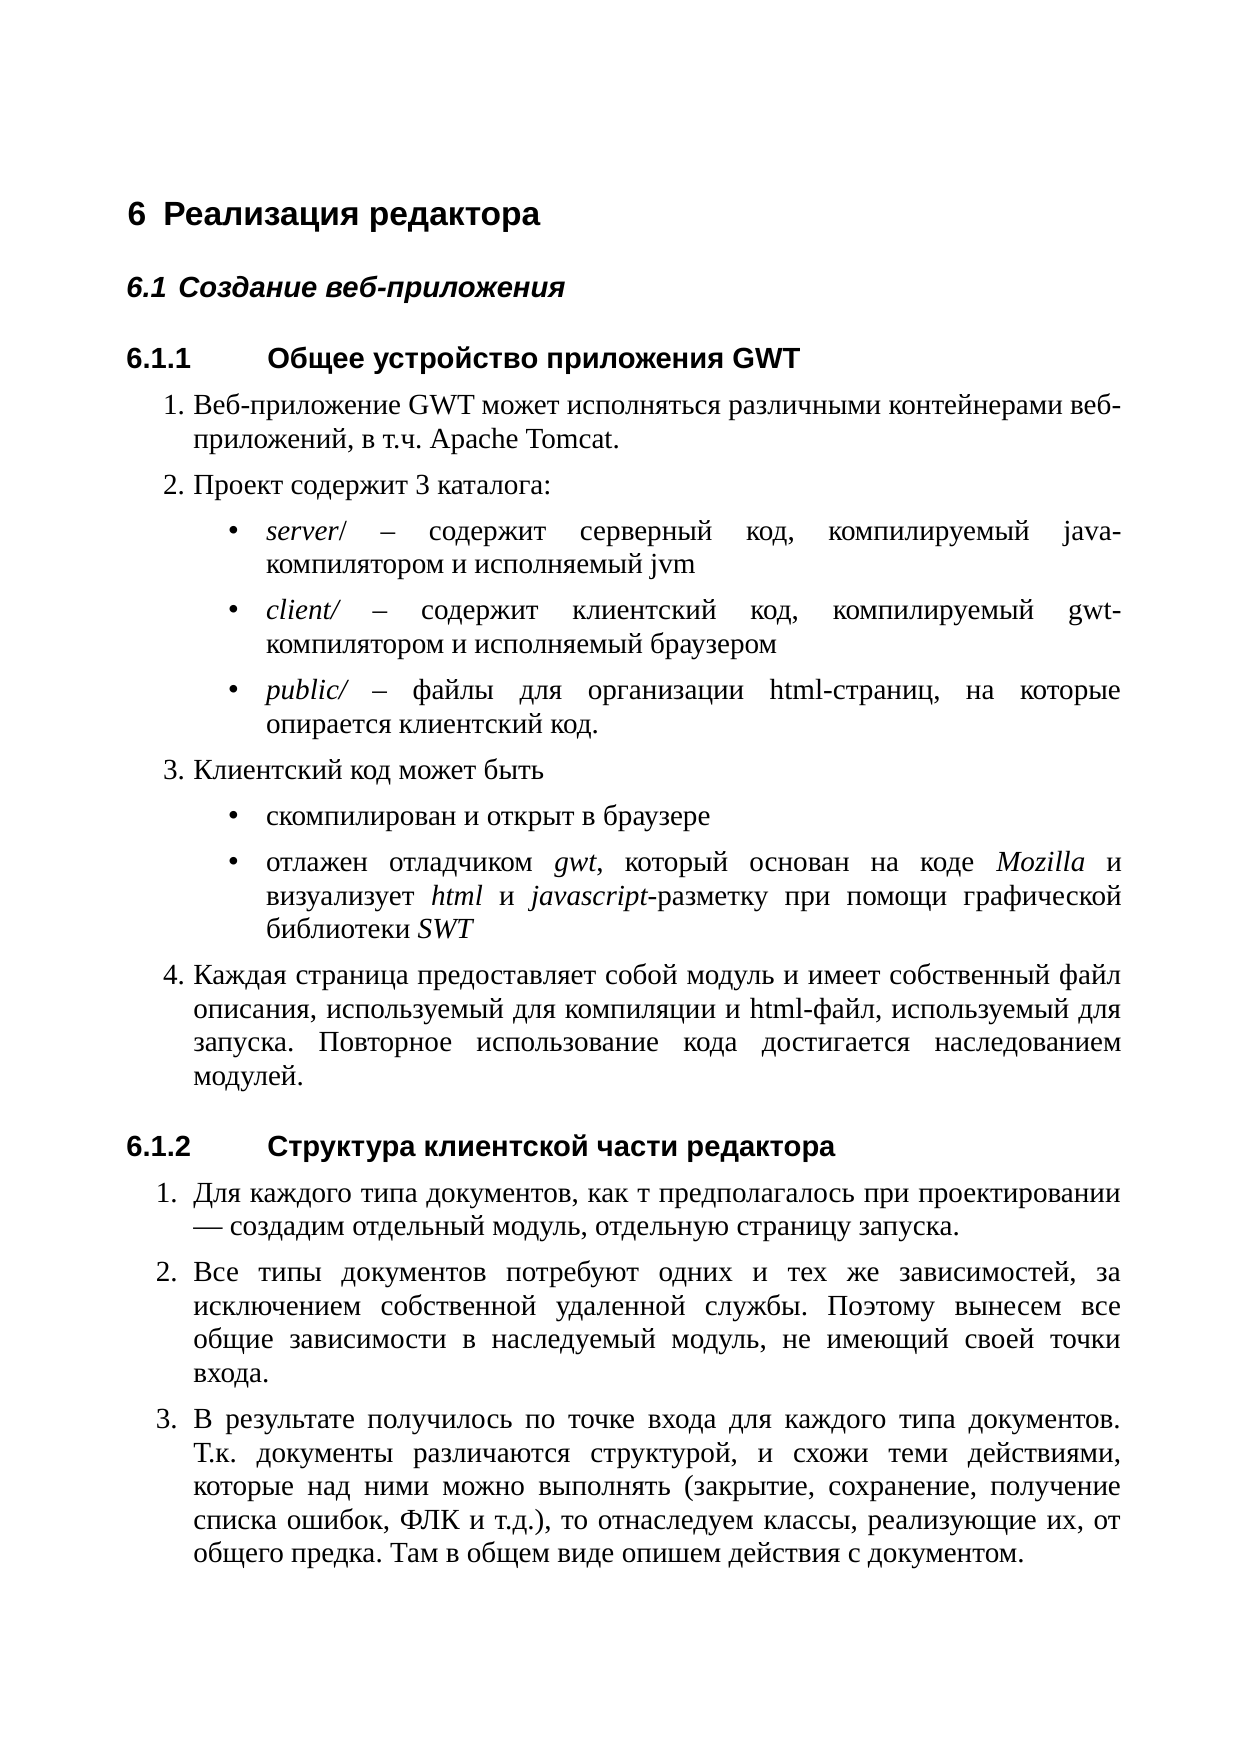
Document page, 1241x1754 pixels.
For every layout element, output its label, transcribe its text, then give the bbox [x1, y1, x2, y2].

list public/ – файлы для организации html-страниц, на которые опирается клиентский код. [228, 672, 1122, 739]
subtitle Реализация редактора [118, 194, 1122, 233]
list В результате получилось по точке входа для каждого типа документов. Т.к. документы различаются структурой, и схожи теми действиями, которые над ними можно выполнять (закрытие, сохранение, получение списка ошибок, ФЛК и т.д.), то отнаследуем классы, реализующие их, от общего предка. Там в общем виде опишем действия с документом. [156, 1401, 1122, 1569]
list Все типы документов потребуют одних и тех же зависимостей, за исключением собственной удаленной службы. Поэтому вынесем все общие зависимости в наследуемый модуль, не имеющий своей точки входа. [156, 1254, 1122, 1389]
list Каждая страница предоставляет собой модуль и имеет собственный файл описания, используемый для компиляции и html-файл, используемый для запуска. Повторное использование кода достигается наследованием модулей. [156, 957, 1122, 1091]
list Проект содержит 3 каталога: [156, 467, 1122, 500]
list отлажен отладчиком gwt, который основан на коде Mozilla и визуализует html и javascript-разметку при помощи графической библиотеки SWT [228, 844, 1122, 945]
list скомпилирован и открыт в браузере [228, 798, 1122, 832]
subtitle Структура клиентской части редактора [118, 1129, 1122, 1162]
list client/ – содержит клиентский код, компилируемый gwt-компилятором и исполняемый браузером [228, 592, 1122, 660]
list Веб-приложение GWT может исполняться различными контейнерами веб-приложений, в т.ч. Apache Tomcat. [156, 387, 1122, 454]
subtitle Общее устройство приложения GWT [118, 341, 1122, 375]
subtitle Создание веб-приложения [118, 270, 1122, 304]
list Клиентский код может быть [156, 752, 1122, 785]
list Для каждого типа документов, как т предполагалось при проектировании — создадим отдельный модуль, отдельную страницу запуска. [156, 1175, 1122, 1242]
list server/ – содержит серверный код, компилируемый java-компилятором и исполняемый jvm [228, 513, 1122, 580]
